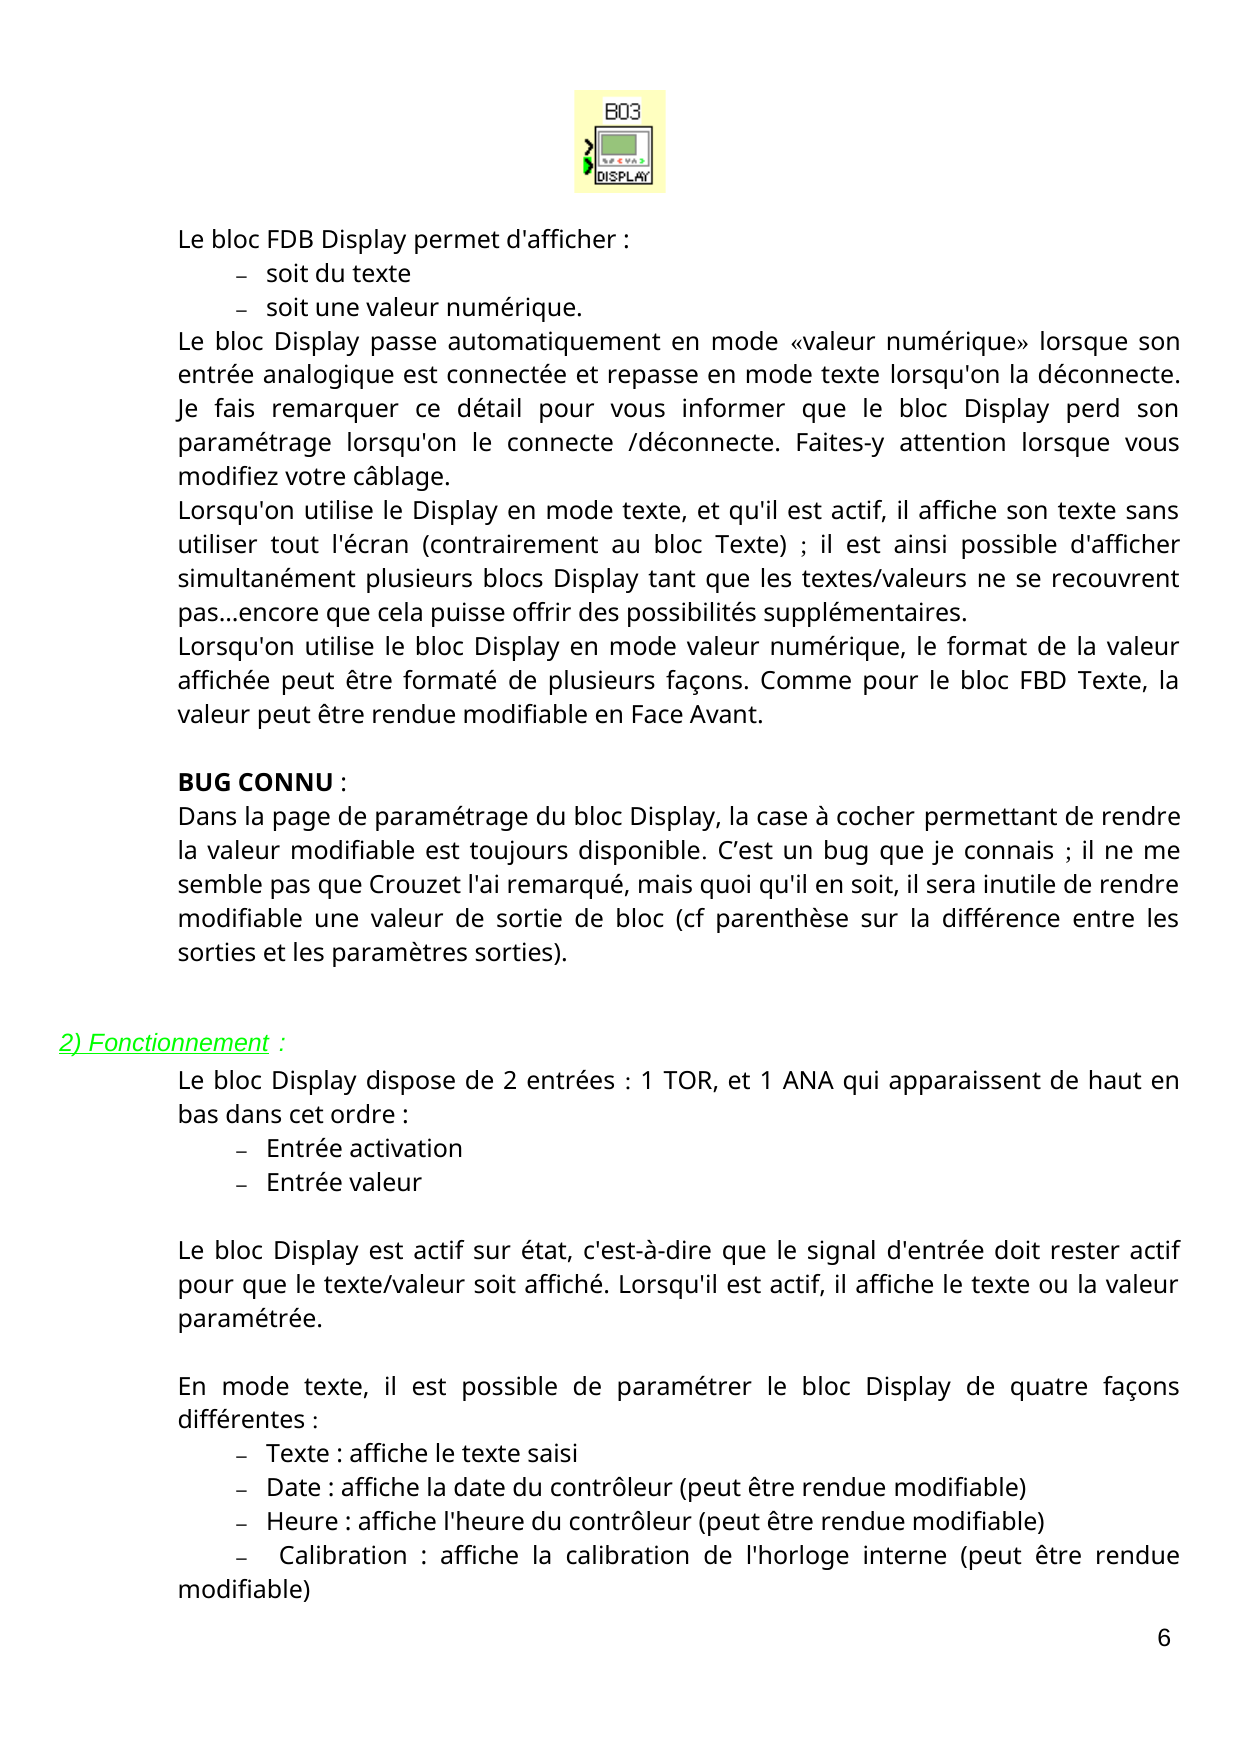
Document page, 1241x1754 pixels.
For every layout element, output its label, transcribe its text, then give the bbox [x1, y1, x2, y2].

text Le bloc FDB Display permet d'afficher : [177, 222, 1181, 256]
text Le bloc Display est actif sur état, c'est-à-dire que le signal d'entrée doit rester actif pour que le texte/valeur soit affiché. Lorsqu'il est actif, il affiche le texte ou la valeur paramétrée. [177, 1233, 1181, 1334]
text Lorsqu'on utilise le Display en mode texte, et qu'il est actif, il affiche son texte sans utiliser tout l'écran (contrairement au bloc Texte) ; il est ainsi possible d'afficher simultanément plusieurs blocs Display tant que les textes/valeurs ne se recouvrent pas...encore que cela puisse offrir des possibilités supplémentaires. [177, 493, 1181, 629]
text En mode texte, il est possible de paramétrer le bloc Display de quatre façons différentes : [177, 1368, 1181, 1436]
text Dans la page de paramétrage du bloc Display, la case à cocher permettant de rendre la valeur modifiable est toujours disponible. C’est un bug que je connais ; il ne me semble pas que Crouzet l'ai remarqué, mais quoi qu'il en soit, il sera inutile de rendre modifiable une valeur de sortie de bloc (cf parenthèse sur la différence entre les sorties et les paramètres sorties). [177, 799, 1181, 969]
text – soit du texte [177, 256, 1181, 289]
text – Heure : affiche l'heure du contrôleur (peut être rendue modifiable) [177, 1504, 1181, 1538]
text – Calibration : affiche la calibration de l'horloge interne (peut être rendue modifiable) [177, 1538, 1181, 1606]
text – Entrée activation [177, 1131, 1181, 1165]
text Le bloc Display dispose de 2 entrées : 1 TOR, et 1 ANA qui apparaissent de haut en bas dans cet ordre : [177, 1063, 1181, 1131]
text – Texte : affiche le texte saisi [177, 1436, 1181, 1470]
text – soit une valeur numérique. [177, 289, 1181, 323]
text Lorsqu'on utilise le bloc Display en mode valeur numérique, le format de la valeur affichée peut être formaté de plusieurs façons. Comme pour le bloc FBD Texte, la valeur peut être rendue modifiable en Face Avant. [177, 629, 1181, 731]
text – Date : affiche la date du contrôleur (peut être rendue modifiable) [177, 1470, 1181, 1504]
text Le bloc Display passe automatiquement en mode «valeur numérique» lorsque son entrée analogique est connectée et repasse en mode texte lorsqu'on la déconnecte. Je fais remarquer ce détail pour vous informer que le bloc Display perd son paramétrage lorsqu'on le connecte /déconnecte. Faites-y attention lorsque vous modifiez votre câblage. [177, 323, 1181, 493]
text – Entrée valeur [177, 1165, 1181, 1199]
text BUG CONNU : [177, 765, 1181, 799]
subtitle 2) Fonctionnement : [59, 1028, 1181, 1057]
